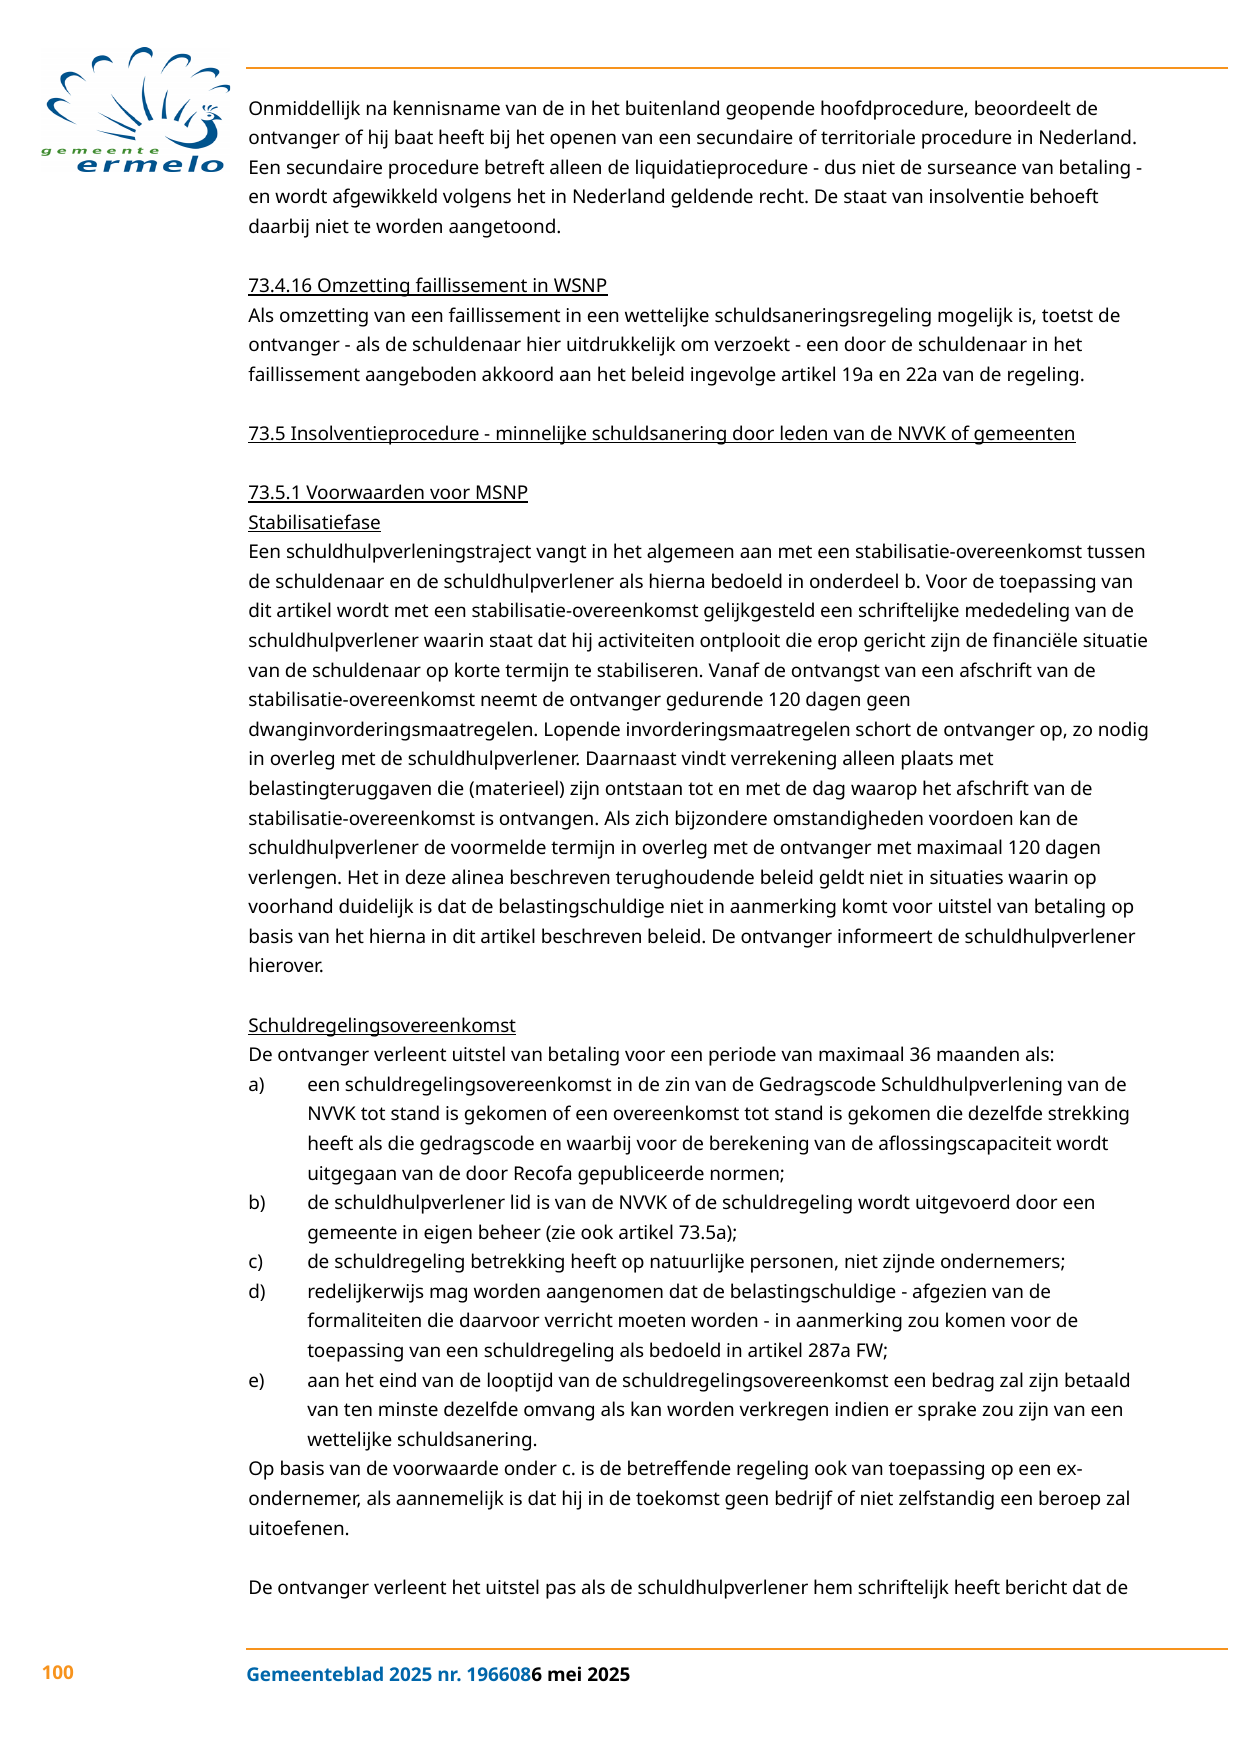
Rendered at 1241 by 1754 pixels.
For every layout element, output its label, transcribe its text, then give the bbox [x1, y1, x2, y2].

text Onmiddellijk na kennisname van de in het buitenland geopende hoofdprocedure, beoordeelt de ontvanger of hij baat heeft bij het openen van een secundaire of territoriale procedure in Nederland. Een secundaire procedure betreft alleen de liquidatieprocedure - dus niet de surseance van betaling - en wordt afgewikkeld volgens het in Nederland geldende recht. De staat van insolventie behoeft daarbij niet te worden aangetoond. [248, 95, 1152, 239]
list redelijkerwijs mag worden aangenomen dat de belastingschuldige - afgezien van de formaliteiten die daarvoor verricht moeten worden - in aanmerking zou komen voor de toepassing van een schuldregeling als bedoeld in artikel 287a FW; [248, 1278, 1152, 1363]
list de schuldregeling betrekking heeft op natuurlijke personen, niet zijnde ondernemers; [248, 1248, 1152, 1274]
text Op basis van de voorwaarde onder c. is de betreffende regeling ook van toepassing op een ex-ondernemer, als aannemelijk is dat hij in de toekomst geen bedrijf of niet zelfstandig een beroep zal uitoefenen. [248, 1456, 1152, 1541]
list de schuldhulpverlener lid is van de NVVK of de schuldregeling wordt uitgevoerd door een gemeente in eigen beheer (zie ook artikel 73.5a); [248, 1189, 1152, 1245]
text 73.4.16 Omzetting faillissement in WSNP [248, 272, 1152, 298]
picture [41, 47, 231, 172]
text Een schuldhulpverleningstraject vangt in het algemeen aan met een stabilisatie-overeenkomst tussen de schuldenaar en de schuldhulpverlener als hierna bedoeld in onderdeel b. Voor de toepassing van dit artikel wordt met een stabilisatie-overeenkomst gelijkgesteld een schriftelijke mededeling van de schuldhulpverlener waarin staat dat hij activiteiten ontplooit die erop gericht zijn de financiële situatie van de schuldenaar op korte termijn te stabiliseren. Vanaf de ontvangst van een afschrift van de stabilisatie-overeenkomst neemt de ontvanger gedurende 120 dagen geen dwanginvorderingsmaatregelen. Lopende invorderingsmaatregelen schort de ontvanger op, zo nodig in overleg met de schuldhulpverlener. Daarnaast vindt verrekening alleen plaats met belastingteruggaven die (materieel) zijn ontstaan tot en met de dag waarop het afschrift van de stabilisatie-overeenkomst is ontvangen. Als zich bijzondere omstandigheden voordoen kan de schuldhulpverlener de voormelde termijn in overleg met de ontvanger met maximaal 120 dagen verlengen. Het in deze alinea beschreven terughoudende beleid geldt niet in situaties waarin op voorhand duidelijk is dat de belastingschuldige niet in aanmerking komt voor uitstel van betaling op basis van het hierna in dit artikel beschreven beleid. De ontvanger informeert de schuldhulpverlener hierover. [248, 538, 1152, 978]
text De ontvanger verleent het uitstel pas als de schuldhulpverlener hem schriftelijk heeft bericht dat de [248, 1574, 1152, 1600]
text 73.5 Insolventieprocedure - minnelijke schuldsanering door leden van de NVVK of gemeenten [248, 420, 1152, 446]
text Als omzetting van een faillissement in een wettelijke schuldsaneringsregeling mogelijk is, toetst de ontvanger - als de schuldenaar hier uitdrukkelijk om verzoekt - een door de schuldenaar in het faillissement aangeboden akkoord aan het beleid ingevolge artikel 19a en 22a van de regeling. [248, 302, 1152, 387]
text De ontvanger verleent uitstel van betaling voor een periode van maximaal 36 maanden als: [248, 1041, 1152, 1067]
text Schuldregelingsovereenkomst [248, 1012, 1152, 1038]
list een schuldregelingsovereenkomst in de zin van de Gedragscode Schuldhulpverlening van de NVVK tot stand is gekomen of een overeenkomst tot stand is gekomen die dezelfde strekking heeft als die gedragscode en waarbij voor de berekening van de aflossingscapaciteit wordt uitgegaan van de door Recofa gepubliceerde normen; [248, 1071, 1152, 1186]
text 73.5.1 Voorwaarden voor MSNP [248, 479, 1152, 505]
list aan het eind van de looptijd van de schuldregelingsovereenkomst een bedrag zal zijn betaald van ten minste dezelfde omvang als kan worden verkregen indien er sprake zou zijn van een wettelijke schuldsanering. [248, 1367, 1152, 1452]
text Stabilisatiefase [248, 509, 1152, 535]
